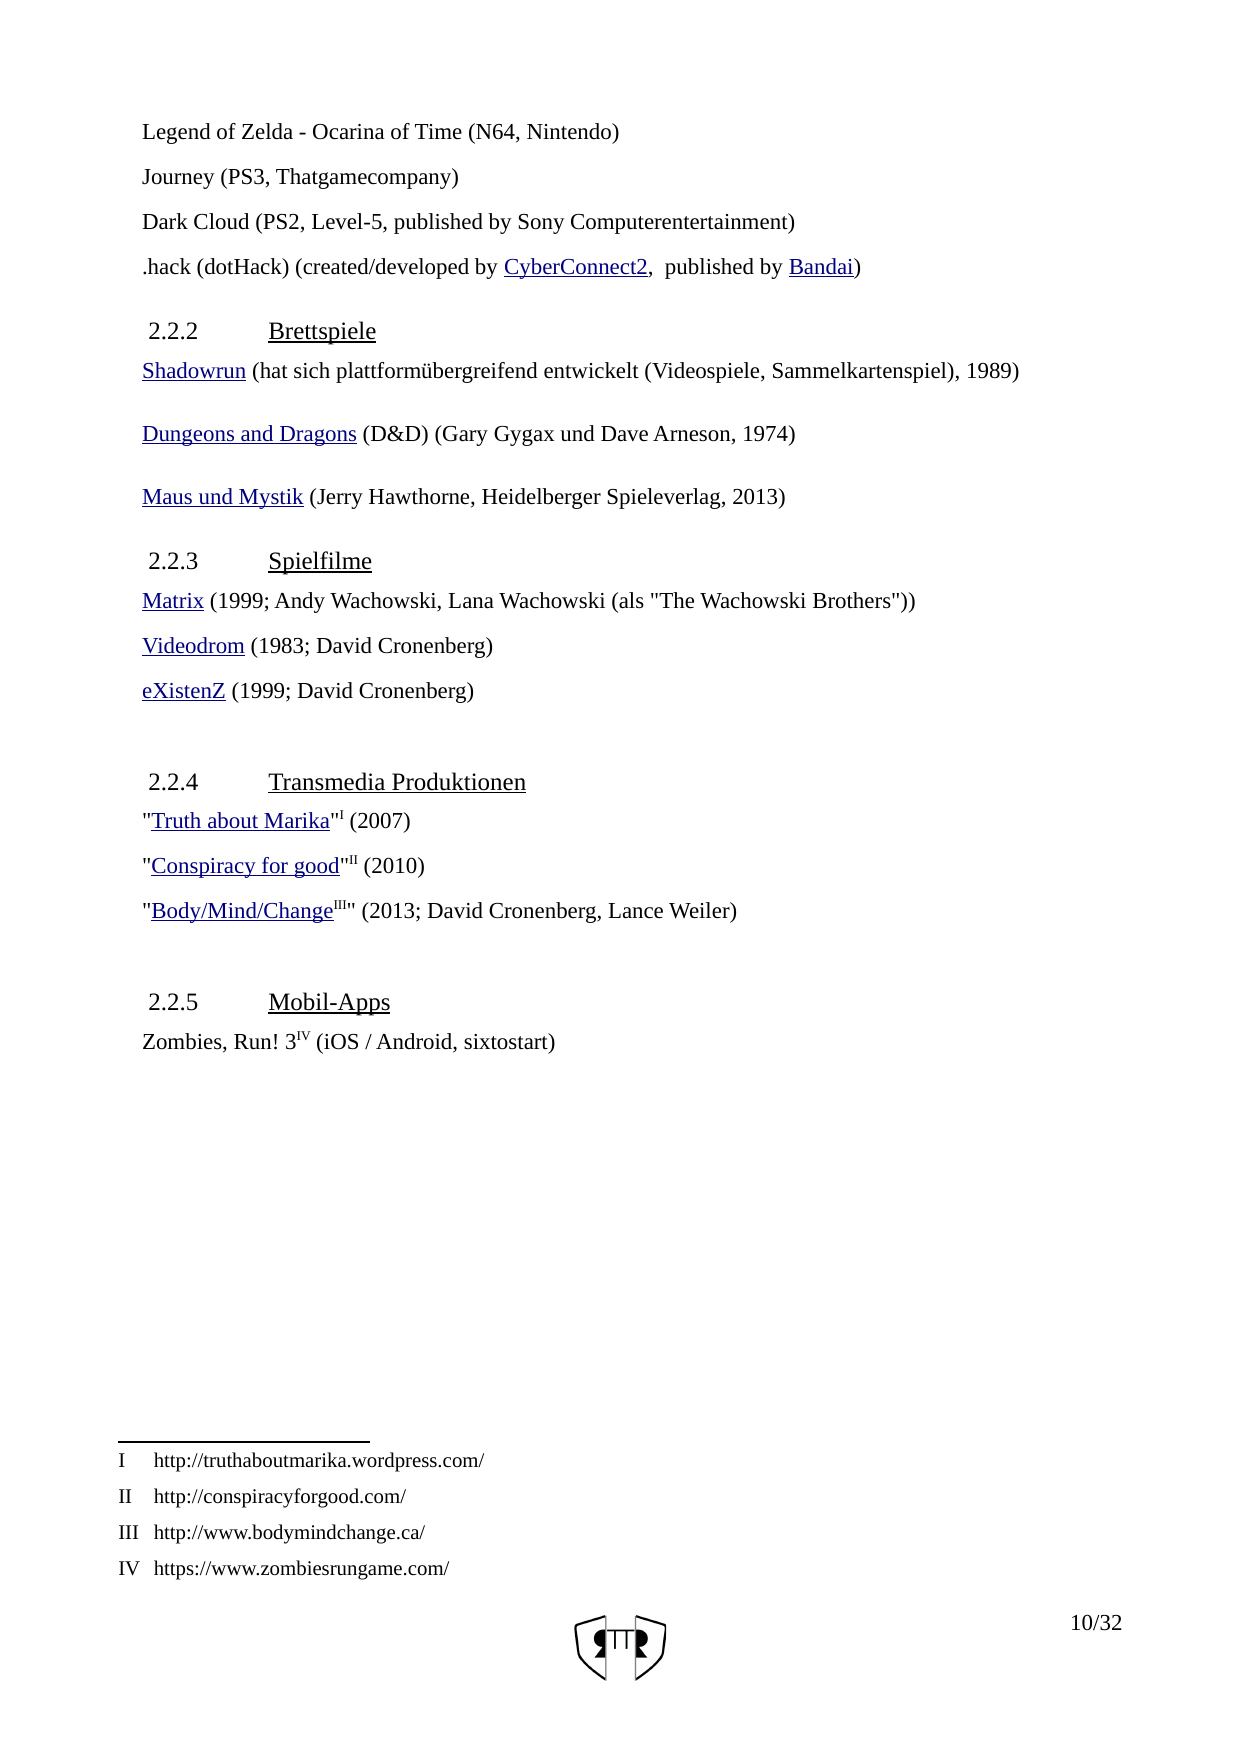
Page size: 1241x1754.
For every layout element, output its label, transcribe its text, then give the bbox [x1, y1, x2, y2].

subtitle Transmedia Produktionen [142, 767, 1122, 795]
text Journey (PS3, Thatgamecompany) [142, 163, 1122, 189]
text https://www.zombiesrungame.com/ [118, 1556, 1122, 1580]
subtitle Spielfilme [142, 546, 1122, 575]
text http://truthaboutmarika.wordpress.com/ [118, 1448, 1122, 1472]
picture [574, 1615, 667, 1681]
text "Body/Mind/Change" (2013; David Cronenberg, Lance Weiler) [142, 897, 1122, 923]
text "Truth about Marika" (2007) [142, 807, 1122, 833]
text Zombies, Run! 3 (iOS / Android, sixtostart) [142, 1028, 1122, 1054]
text Dark Cloud (PS2, Level-5, published by Sony Computerentertainment) [142, 208, 1122, 234]
text Videodrom (1983; David Cronenberg) [142, 632, 1122, 658]
text Dungeons and Dragons (D&D) (Gary Gygax und Dave Arneson, 1974) [142, 420, 1122, 446]
text Maus und Mystik (Jerry Hawthorne, Heidelberger Spieleverlag, 2013) [142, 483, 1122, 509]
text http://conspiracyforgood.com/ [118, 1484, 1122, 1508]
text .hack (dotHack) (created/developed by CyberConnect2, published by Bandai) [142, 253, 1122, 279]
text "Conspiracy for good" (2010) [142, 852, 1122, 878]
text Shadowrun (hat sich plattformübergreifend entwickelt (Videospiele, Sammelkartenspiel), 1989) [142, 357, 1122, 383]
text Legend of Zelda - Ocarina of Time (N64, Nintendo) [142, 118, 1122, 144]
subtitle Mobil-Apps [142, 987, 1122, 1016]
text eXistenZ (1999; David Cronenberg) [142, 677, 1122, 703]
text Matrix (1999; Andy Wachowski, Lana Wachowski (als "The Wachowski Brothers")) [142, 587, 1122, 613]
subtitle Brettspiele [142, 316, 1122, 345]
text http://www.bodymindchange.ca/ [118, 1520, 1122, 1544]
